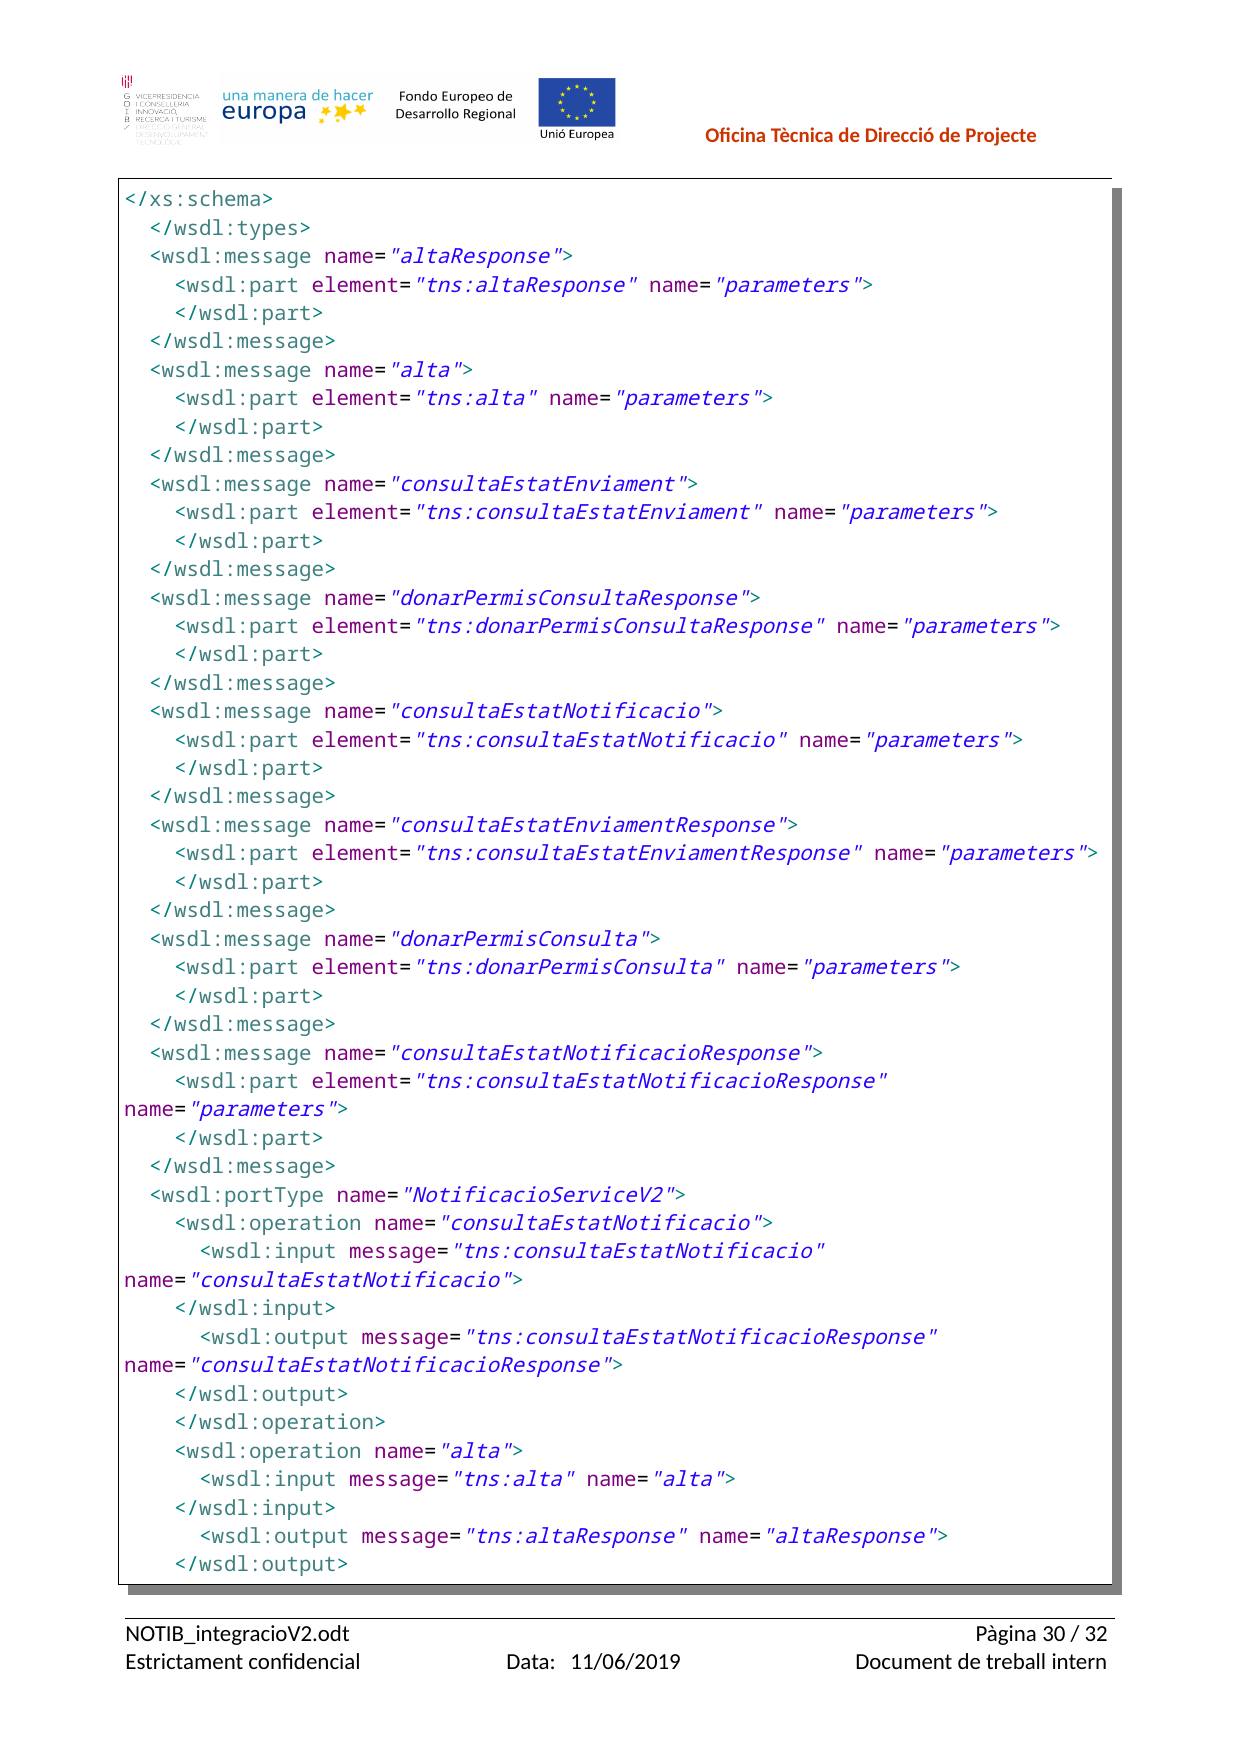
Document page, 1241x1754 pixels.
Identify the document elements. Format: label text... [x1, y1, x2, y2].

table_header </xs:schema> </wsdl:types> <wsdl:message name="altaResponse"> <wsdl:part element="tns:altaResponse" name="parameters"> </wsdl:part> </wsdl:message> <wsdl:message name="alta"> <wsdl:part element="tns:alta" name="parameters"> </wsdl:part> </wsdl:message> <wsdl:message name="consultaEstatEnviament"> <wsdl:part element="tns:consultaEstatEnviament" name="parameters"> </wsdl:part> </wsdl:message> <wsdl:message name="donarPermisConsultaResponse"> <wsdl:part element="tns:donarPermisConsultaResponse" name="parameters"> </wsdl:part> </wsdl:message> <wsdl:message name="consultaEstatNotificacio"> <wsdl:part element="tns:consultaEstatNotificacio" name="parameters"> </wsdl:part> </wsdl:message> <wsdl:message name="consultaEstatEnviamentResponse"> <wsdl:part element="tns:consultaEstatEnviamentResponse" name="parameters"> </wsdl:part> </wsdl:message> <wsdl:message name="donarPermisConsulta"> <wsdl:part element="tns:donarPermisConsulta" name="parameters"> </wsdl:part> </wsdl:message> <wsdl:message name="consultaEstatNotificacioResponse"> <wsdl:part element="tns:consultaEstatNotificacioResponse" name="parameters"> </wsdl:part> </wsdl:message> <wsdl:portType name="NotificacioServiceV2"> <wsdl:operation name="consultaEstatNotificacio"> <wsdl:input message="tns:consultaEstatNotificacio" name="consultaEstatNotificacio"> </wsdl:input> <wsdl:output message="tns:consultaEstatNotificacioResponse" name="consultaEstatNotificacioResponse"> </wsdl:output> </wsdl:operation> <wsdl:operation name="alta"> <wsdl:input message="tns:alta" name="alta"> </wsdl:input> <wsdl:output message="tns:altaResponse" name="altaResponse"> </wsdl:output> [119, 179, 1112, 1584]
picture [118, 73, 213, 147]
picture [219, 73, 621, 147]
